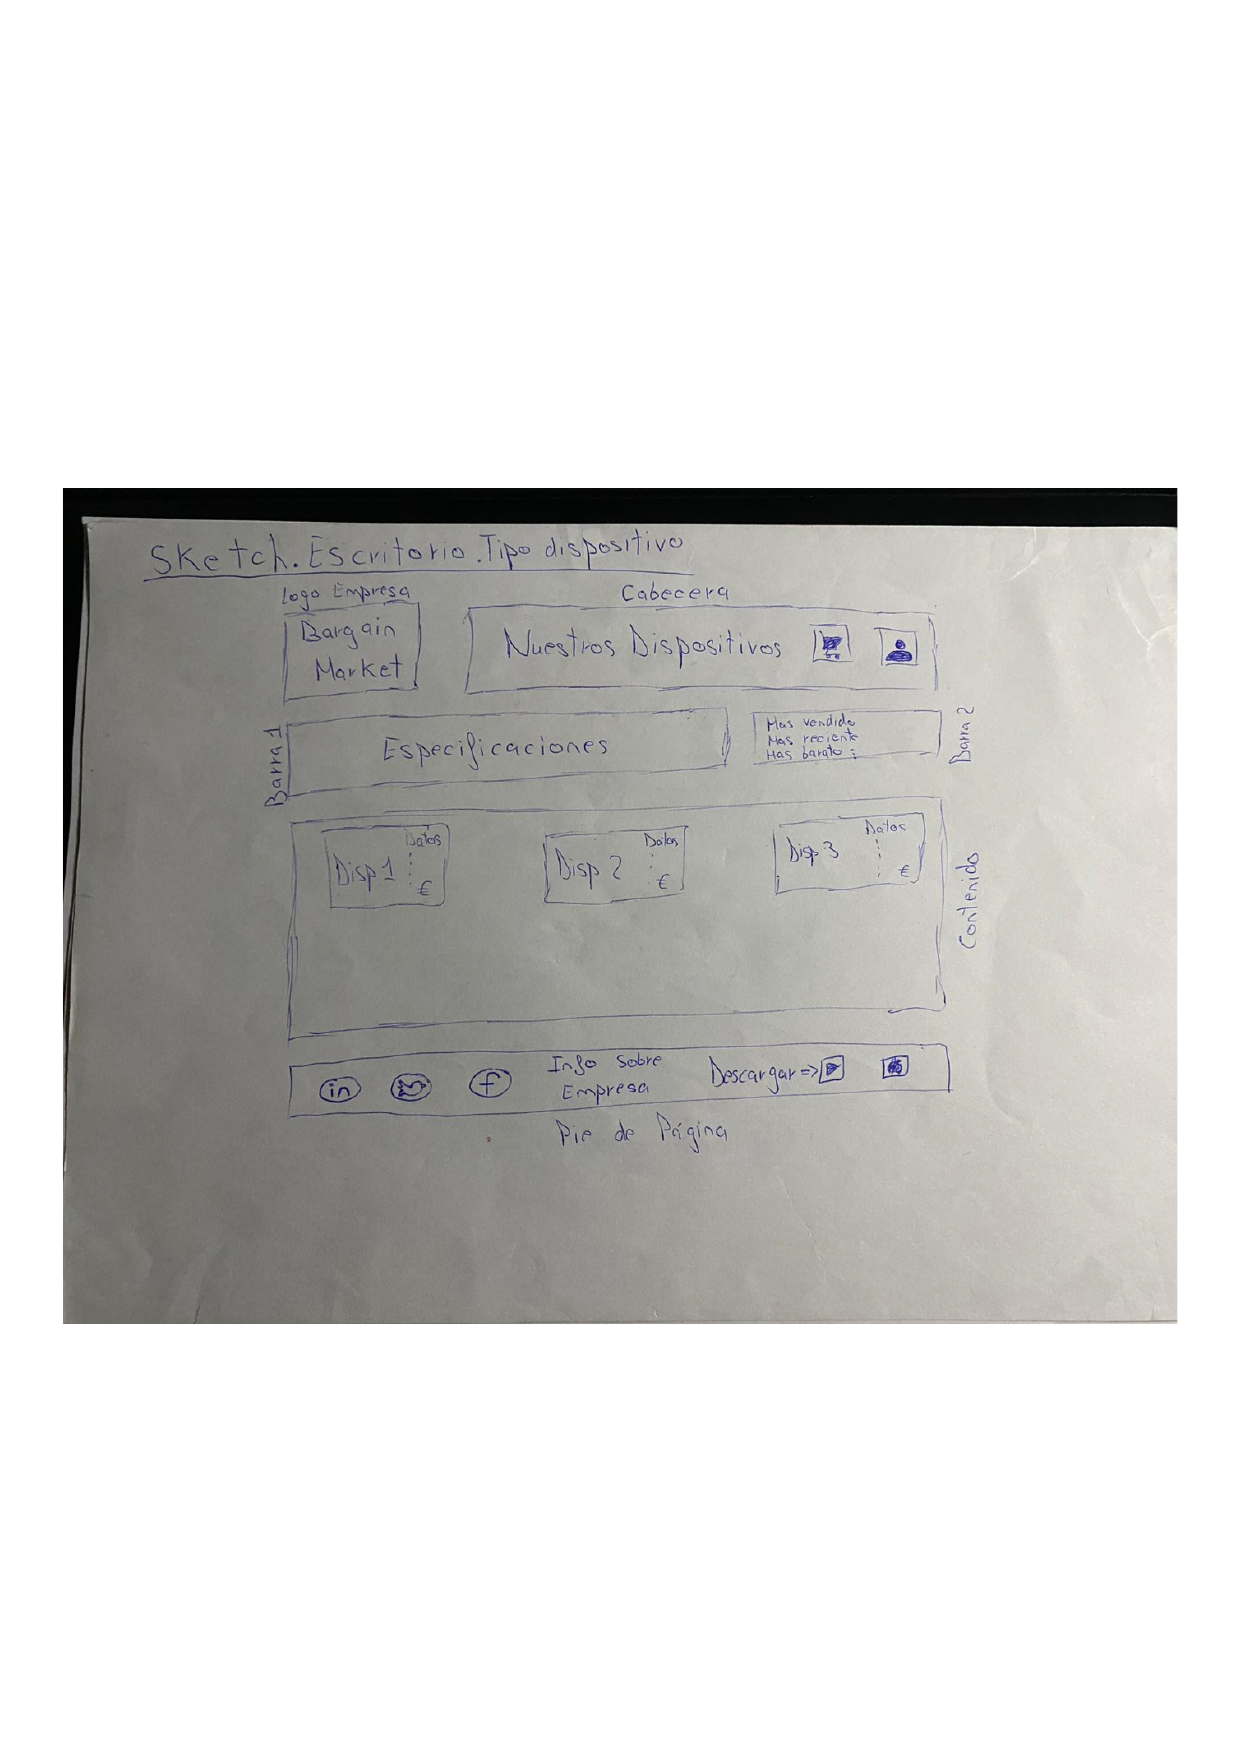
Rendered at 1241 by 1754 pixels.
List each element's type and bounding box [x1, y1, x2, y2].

picture [64, 488, 1177, 1324]
